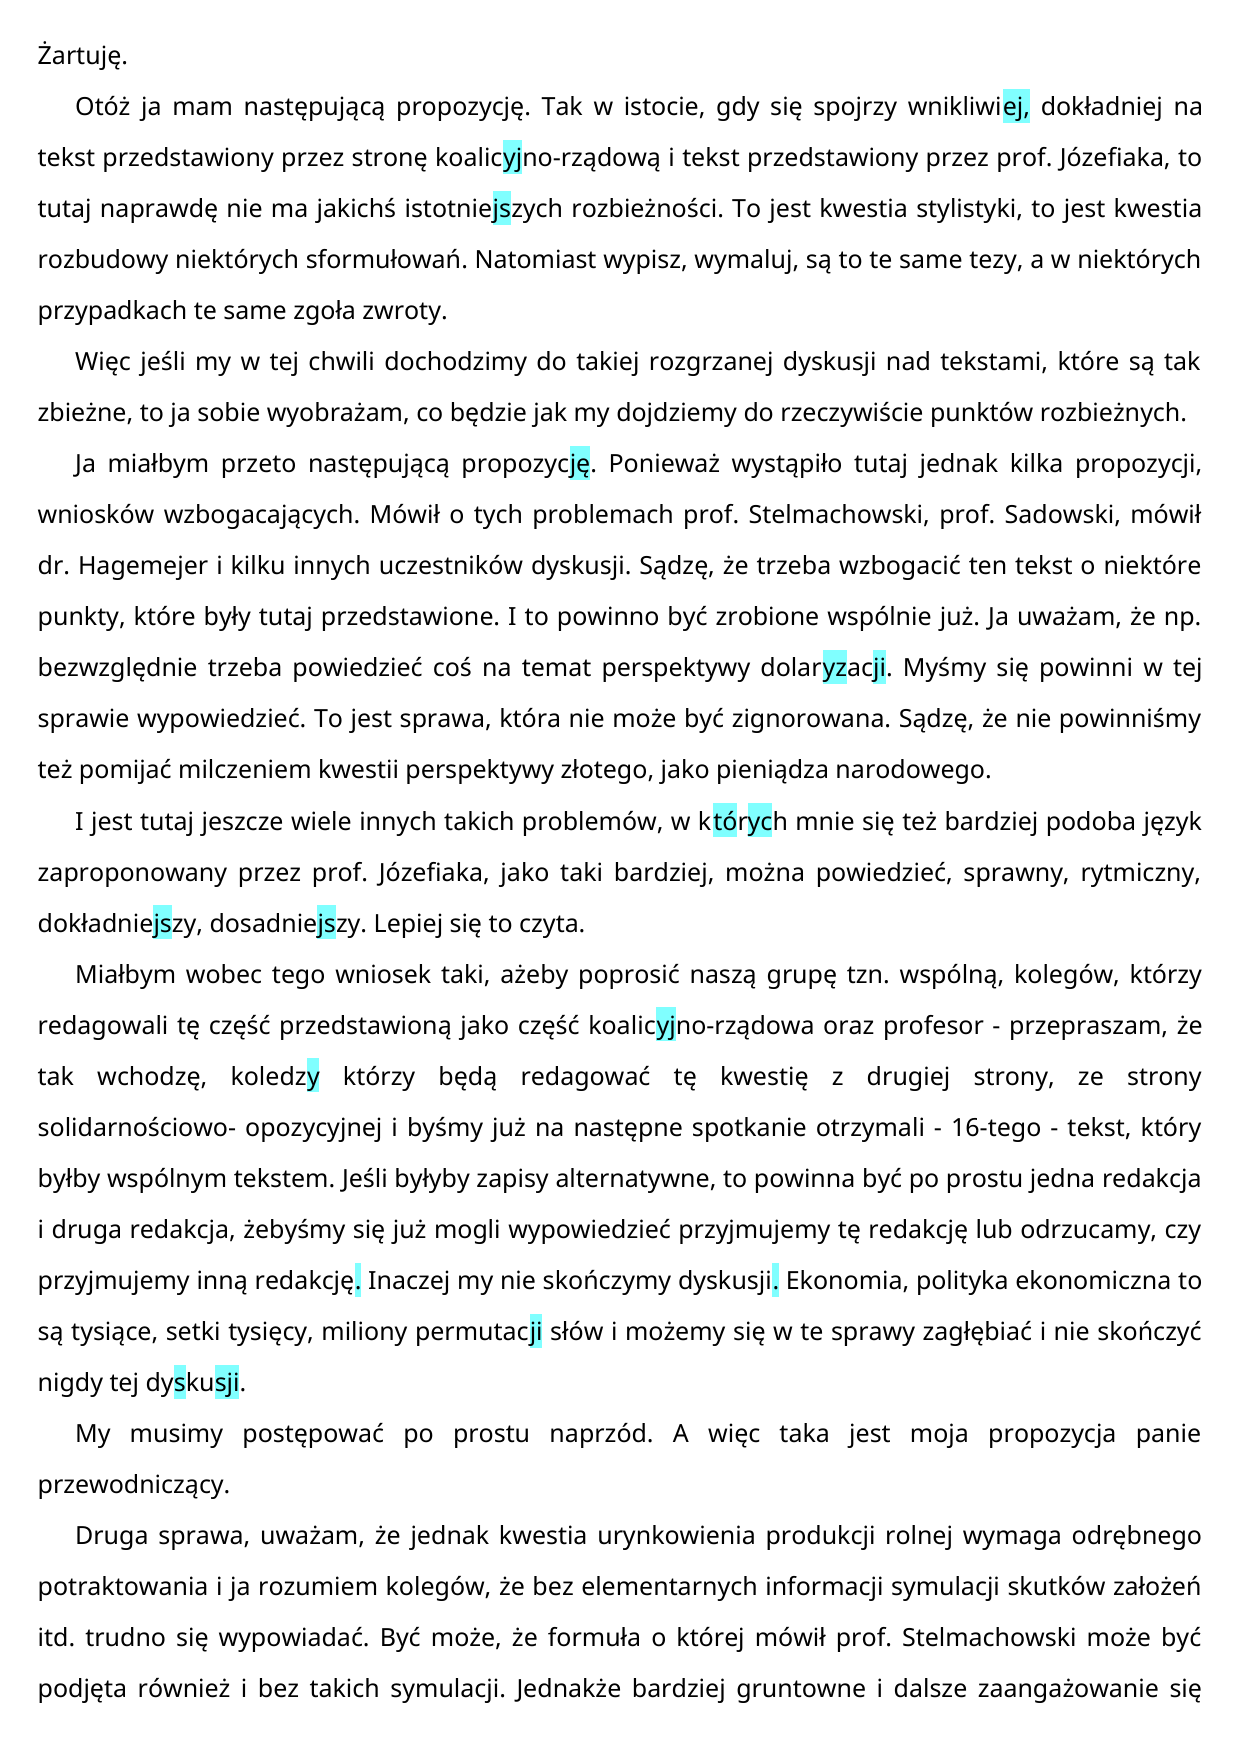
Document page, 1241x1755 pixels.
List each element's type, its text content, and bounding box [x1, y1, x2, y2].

text I jest tutaj jeszcze wiele innych takich problemów, w których mnie się też bardziej podoba język zaproponowany przez prof. Józefiaka, jako taki bardziej, można powiedzieć, sprawny, rytmiczny, dokładniejszy, dosadniejszy. Lepiej się to czyta. [37, 803, 1203, 939]
text Miałbym wobec tego wniosek taki, ażeby poprosić naszą grupę tzn. wspólną, kolegów, którzy redagowali tę część przedstawioną jako część koalicyjno-rządowa oraz profesor - przepraszam, że tak wchodzę, koledzy którzy będą redagować tę kwestię z drugiej strony, ze strony solidarnościowo- opozycyjnej i byśmy już na następne spotkanie otrzymali - 16-tego - tekst, który byłby wspólnym tekstem. Jeśli byłyby zapisy alternatywne, to powinna być po prostu jedna redakcja i druga redakcja, żebyśmy się już mogli wypowiedzieć przyjmujemy tę redakcję lub odrzucamy, czy przyjmujemy inną redakcję. Inaczej my nie skończymy dyskusji. Ekonomia, polityka ekonomiczna to są tysiące, setki tysięcy, miliony permutacji słów i możemy się w te sprawy zagłębiać i nie skończyć nigdy tej dyskusji. [37, 956, 1203, 1399]
text Otóż ja mam następującą propozycję. Tak w istocie, gdy się spojrzy wnikliwiej, dokładniej na tekst przedstawiony przez stronę koalicyjno-rządową i tekst przedstawiony przez prof. Józefiaka, to tutaj naprawdę nie ma jakichś istotniejszych rozbieżności. To jest kwestia stylistyki, to jest kwestia rozbudowy niektórych sformułowań. Natomiast wypisz, wymaluj, są to te same tezy, a w niektórych przypadkach te same zgoła zwroty. [37, 88, 1203, 327]
text Więc jeśli my w tej chwili dochodzimy do takiej rozgrzanej dyskusji nad tekstami, które są tak zbieżne, to ja sobie wyobrażam, co będzie jak my dojdziemy do rzeczywiście punktów rozbieżnych. [37, 344, 1203, 429]
text Żartuję. [37, 37, 1203, 72]
text My musimy postępować po prostu naprzód. A więc taka jest moja propozycja panie przewodniczący. [37, 1416, 1203, 1501]
text Ja miałbym przeto następującą propozycję. Ponieważ wystąpiło tutaj jednak kilka propozycji, wniosków wzbogacających. Mówił o tych problemach prof. Stelmachowski, prof. Sadowski, mówił dr. Hagemejer i kilku innych uczestników dyskusji. Sądzę, że trzeba wzbogacić ten tekst o niektóre punkty, które były tutaj przedstawione. I to powinno być zrobione wspólnie już. Ja uważam, że np. bezwzględnie trzeba powiedzieć coś na temat perspektywy dolaryzacji. Myśmy się powinni w tej sprawie wypowiedzieć. To jest sprawa, która nie może być zignorowana. Sądzę, że nie powinniśmy też pomijać milczeniem kwestii perspektywy złotego, jako pieniądza narodowego. [37, 446, 1203, 786]
text Druga sprawa, uważam, że jednak kwestia urynkowienia produkcji rolnej wymaga odrębnego potraktowania i ja rozumiem kolegów, że bez elementarnych informacji symulacji skutków założeń itd. trudno się wypowiadać. Być może, że formuła o której mówił prof. Stelmachowski może być podjęta również i bez takich symulacji. Jednakże bardziej gruntowne i dalsze zaangażowanie się [37, 1518, 1203, 1705]
